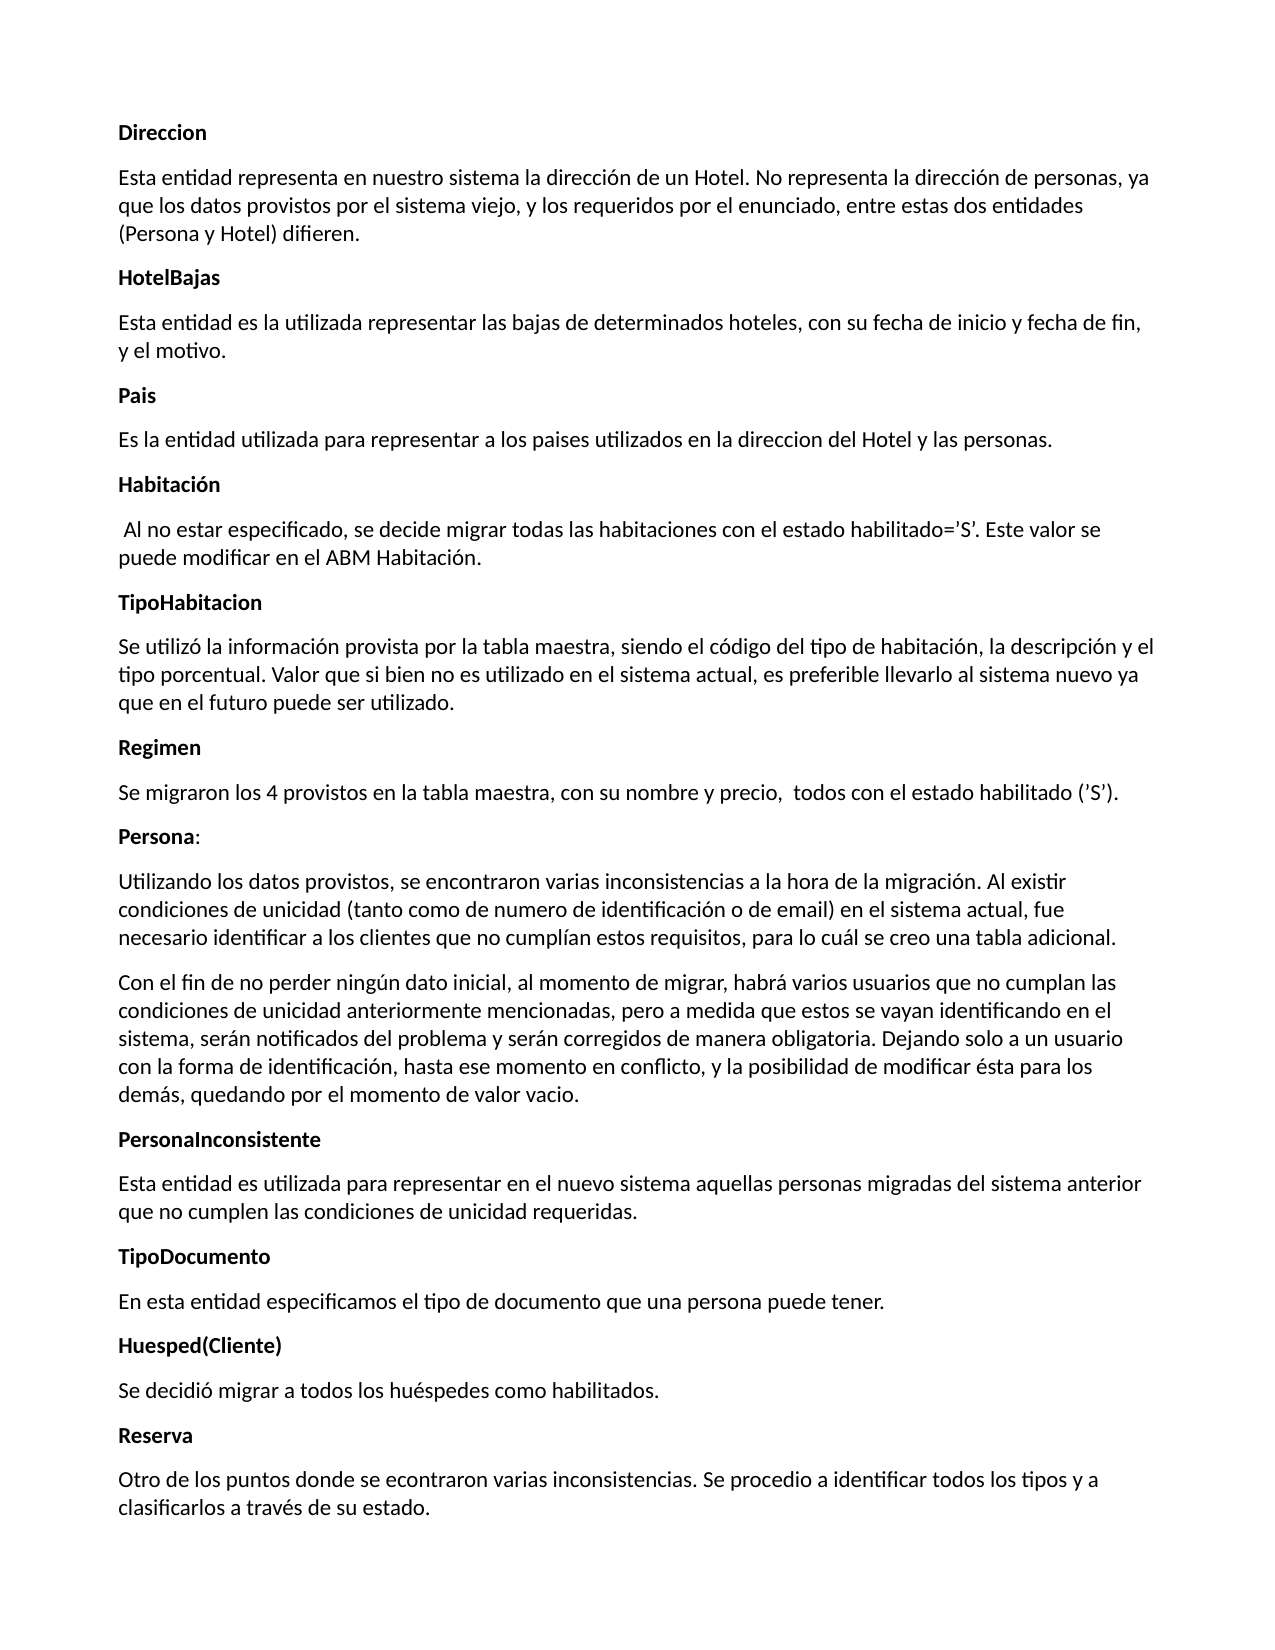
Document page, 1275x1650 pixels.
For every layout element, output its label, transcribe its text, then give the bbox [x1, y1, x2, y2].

text HotelBajas [118, 263, 1157, 292]
text Esta entidad representa en nuestro sistema la dirección de un Hotel. No representa la dirección de personas, ya que los datos provistos por el sistema viejo, y los requeridos por el enunciado, entre estas dos entidades (Persona y Hotel) difieren. [118, 163, 1157, 247]
text Al no estar especificado, se decide migrar todas las habitaciones con el estado habilitado=’S’. Este valor se puede modificar en el ABM Habitación. [118, 515, 1157, 571]
text Habitación [118, 470, 1157, 498]
text TipoDocumento [118, 1242, 1157, 1270]
text Esta entidad es la utilizada representar las bajas de determinados hoteles, con su fecha de inicio y fecha de fin, y el motivo. [118, 308, 1157, 364]
text Direccion [118, 118, 1157, 146]
text Utilizando los datos provistos, se encontraron varias inconsistencias a la hora de la migración. Al existir condiciones de unicidad (tanto como de numero de identificación o de email) en el sistema actual, fue necesario identificar a los clientes que no cumplían estos requisitos, para lo cuál se creo una tabla adicional. [118, 867, 1157, 951]
text PersonaInconsistente [118, 1125, 1157, 1153]
text Se migraron los 4 provistos en la tabla maestra, con su nombre y precio, todos con el estado habilitado (’S’). [118, 778, 1157, 806]
text Es la entidad utilizada para representar a los paises utilizados en la direccion del Hotel y las personas. [118, 426, 1157, 454]
text Se decidió migrar a todos los huéspedes como habilitados. [118, 1376, 1157, 1404]
text Reserva [118, 1421, 1157, 1449]
text Persona: [118, 822, 1157, 851]
text Se utilizó la información provista por la tabla maestra, siendo el código del tipo de habitación, la descripción y el tipo porcentual. Valor que si bien no es utilizado en el sistema actual, es preferible llevarlo al sistema nuevo ya que en el futuro puede ser utilizado. [118, 632, 1157, 716]
text Regimen [118, 733, 1157, 761]
text Pais [118, 381, 1157, 409]
text En esta entidad especificamos el tipo de documento que una persona puede tener. [118, 1287, 1157, 1315]
text Otro de los puntos donde se econtraron varias inconsistencias. Se procedio a identificar todos los tipos y a clasificarlos a través de su estado. [118, 1466, 1157, 1522]
text Esta entidad es utilizada para representar en el nuevo sistema aquellas personas migradas del sistema anterior que no cumplen las condiciones de unicidad requeridas. [118, 1169, 1157, 1225]
text Con el fin de no perder ningún dato inicial, al momento de migrar, habrá varios usuarios que no cumplan las condiciones de unicidad anteriormente mencionadas, pero a medida que estos se vayan identificando en el sistema, serán notificados del problema y serán corregidos de manera obligatoria. Dejando solo a un usuario con la forma de identificación, hasta ese momento en conflicto, y la posibilidad de modificar ésta para los demás, quedando por el momento de valor vacio. [118, 968, 1157, 1108]
text Huesped(Cliente) [118, 1331, 1157, 1359]
text TipoHabitacion [118, 588, 1157, 616]
